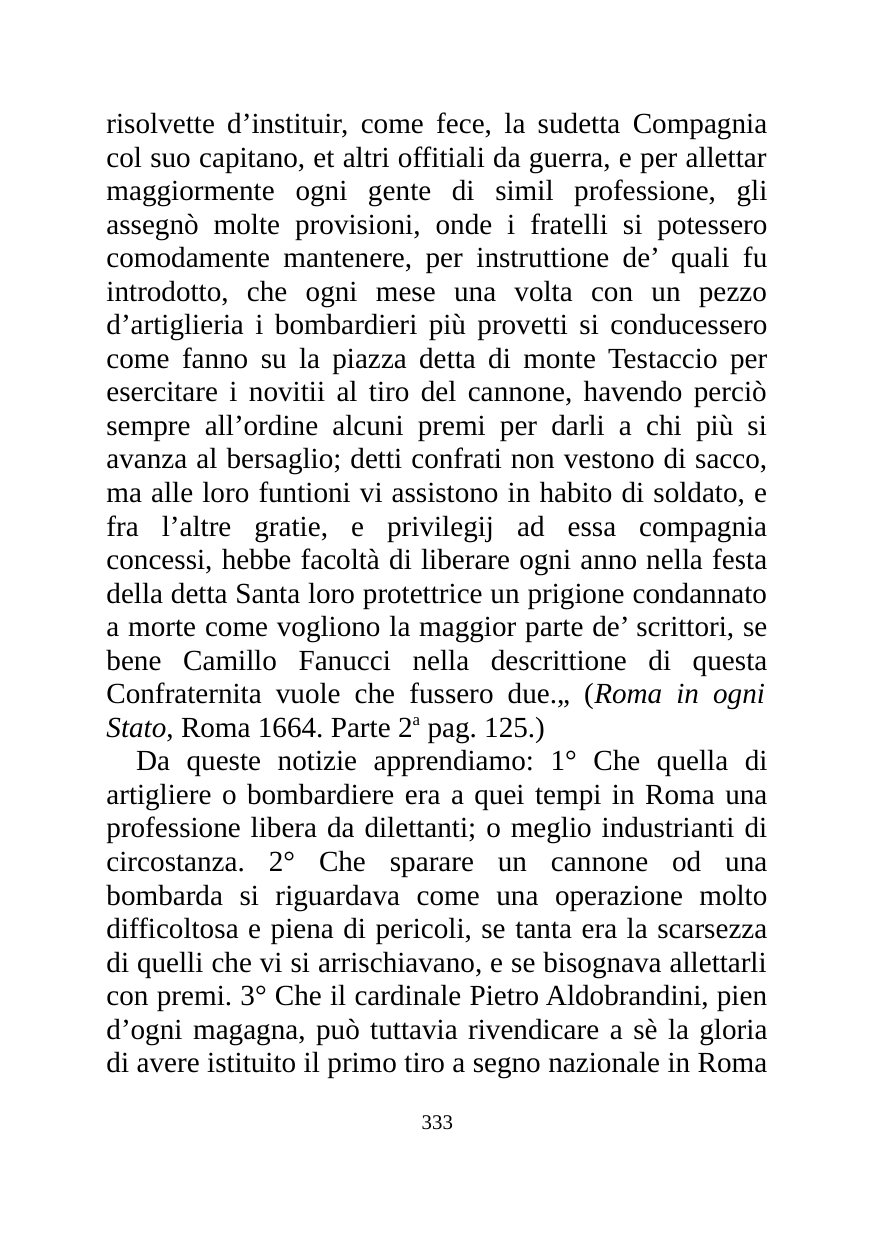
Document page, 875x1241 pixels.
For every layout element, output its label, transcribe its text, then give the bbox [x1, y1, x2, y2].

text risolvette d’instituir, come fece, la sudetta Compagnia col suo capitano, et altri offitiali da guerra, e per allettar maggiormente ogni gente di simil professione, gli assegnò molte provisioni, onde i fratelli si potessero comodamente mantenere, per instruttione de’ quali fu introdotto, che ogni mese una volta con un pezzo d’artiglieria i bombardieri più provetti si conducessero come fanno su la piazza detta di monte Testaccio per esercitare i novitii al tiro del cannone, havendo perciò sempre all’ordine alcuni premi per darli a chi più si avanza al bersaglio; detti confrati non vestono di sacco, ma alle loro funtioni vi assistono in habito di soldato, e fra l’altre gratie, e privilegij ad essa compagnia concessi, hebbe facoltà di liberare ogni anno nella festa della detta Santa loro protettrice un prigione condannato a morte come vogliono la maggior parte de’ scrittori, se bene Camillo Fanucci nella descrittione di questa Confraternita vuole che fussero due.„ (Roma in ogni Stato, Roma 1664. Parte 2a pag. 125.) [106, 106, 768, 743]
text Da queste notizie apprendiamo: 1° Che quella di artigliere o bombardiere era a quei tempi in Roma una professione libera da dilettanti; o meglio industrianti di circostanza. 2° Che sparare un cannone od una bombarda si riguardava come una operazione molto difficoltosa e piena di pericoli, se tanta era la scarsezza di quelli che vi si arrischiavano, e se bisognava allettarli con premi. 3° Che il cardinale Pietro Aldobrandini, pien d’ogni magagna, può tuttavia rivendicare a sè la gloria di avere istituito il primo tiro a segno nazionale in Roma [106, 743, 768, 1079]
